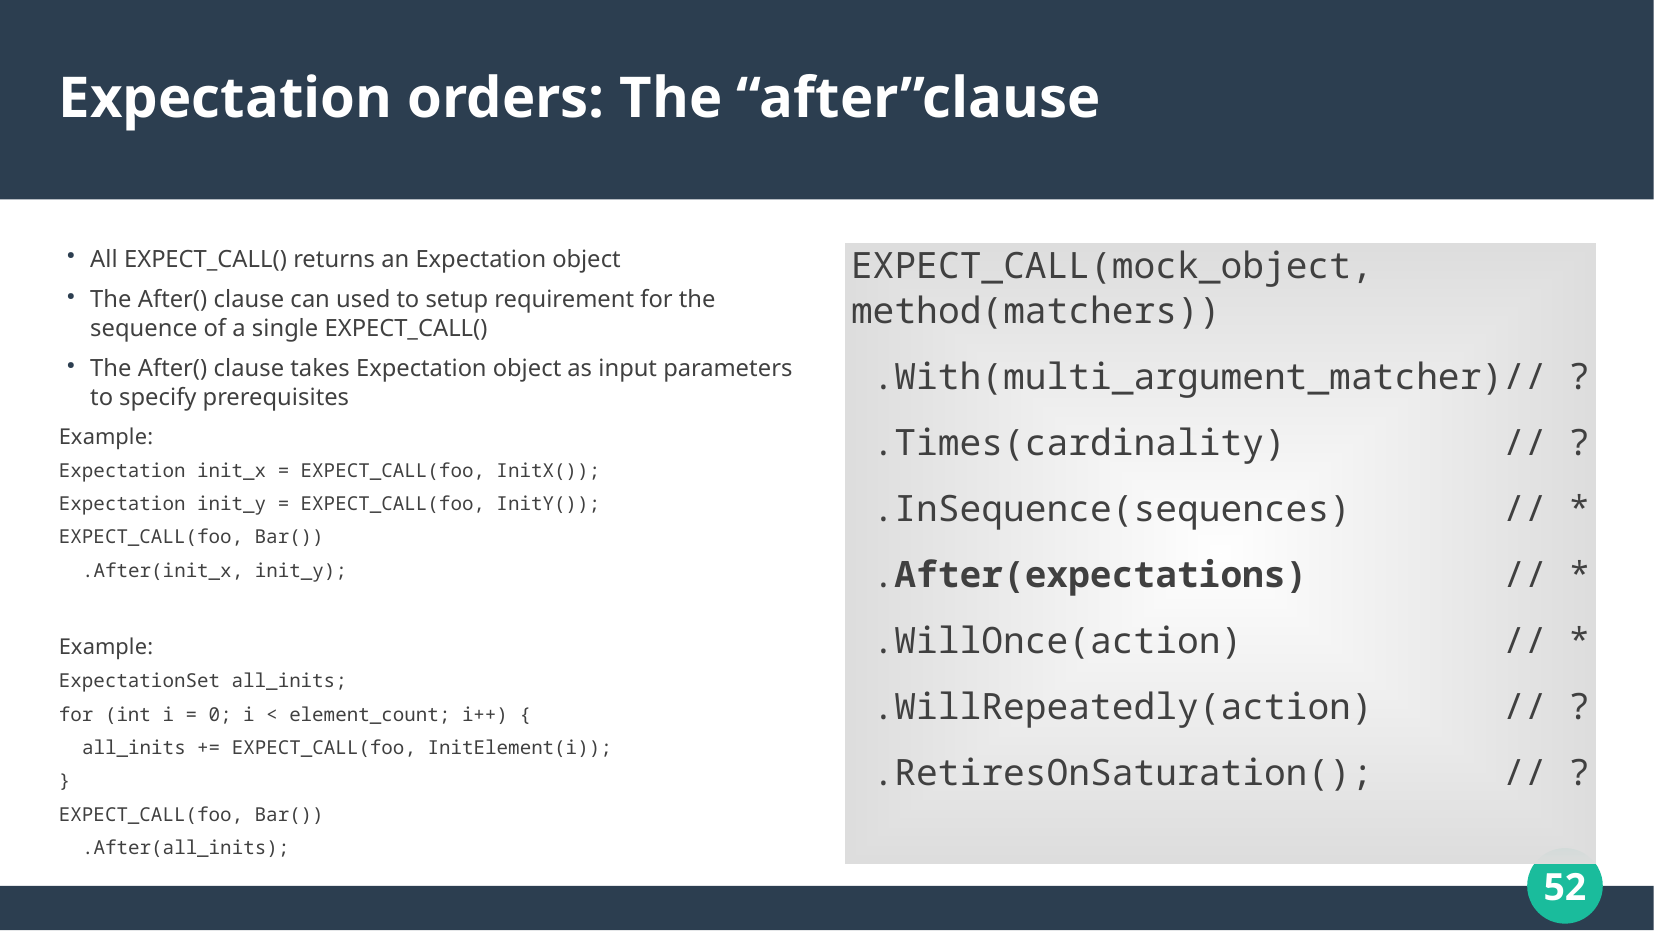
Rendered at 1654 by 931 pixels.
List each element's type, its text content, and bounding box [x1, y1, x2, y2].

title Expectation orders: The “after”clause [59, 37, 1595, 155]
list EXPECT_CALL(mock_object, method(matchers)) .With(multi_argument_matcher)// ? .Times(cardinality) // ? .InSequence(sequences) // * .After(expectations) // * .WillOnce(action) // * .WillRepeatedly(action) // ? .RetiresOnSaturation(); // ? [845, 243, 1596, 864]
list All EXPECT_CALL() returns an Expectation object The After() clause can used to setup requirement for the sequence of a single EXPECT_CALL() The After() clause takes Expectation object as input parameters to specify prerequisites Example: Expectation init_x = EXPECT_CALL(foo, InitX()); Expectation init_y = EXPECT_CALL(foo, InitY()); EXPECT_CALL(foo, Bar()) .After(init_x, init_y); Example: ExpectationSet all_inits; for (int i = 0; i < element_count; i++) { all_inits += EXPECT_CALL(foo, InitElement(i)); } EXPECT_CALL(foo, Bar()) .After(all_inits); [59, 243, 809, 864]
